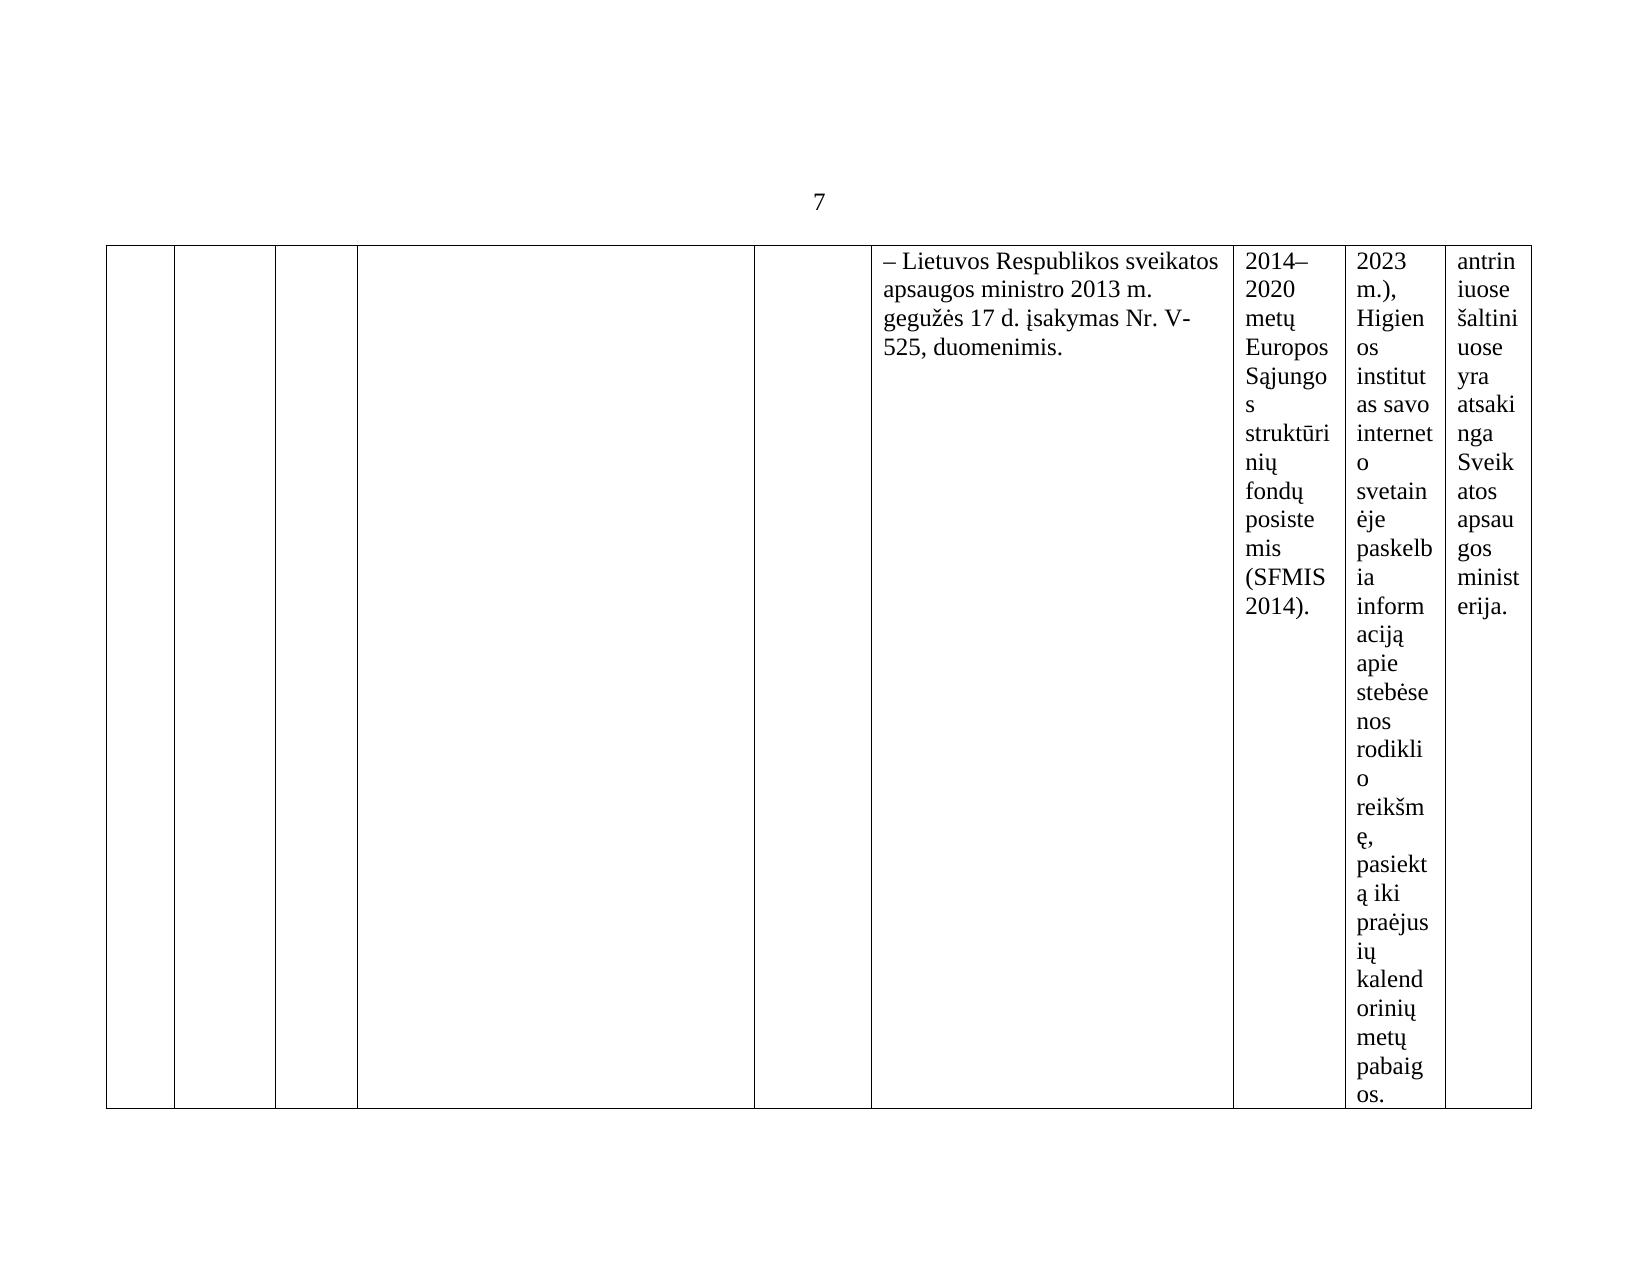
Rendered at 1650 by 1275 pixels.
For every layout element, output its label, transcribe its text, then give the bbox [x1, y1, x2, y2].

table_cell [358, 246, 754, 1108]
table_cell – Lietuvos Respublikos sveikatos apsaugos ministro 2013 m. gegužės 17 d. įsakymas Nr. V-525, duomenimis. [872, 246, 1233, 1108]
table_cell antriniuose šaltiniuose yra atsakinga Sveikatos apsaugos ministerija. [1446, 246, 1531, 1108]
table_cell [755, 246, 871, 1108]
table_cell [175, 246, 275, 1108]
table_cell 2014–2020 metų Europos Sąjungos struktūrinių fondų posistemis (SFMIS2014). [1234, 246, 1345, 1108]
table_cell [107, 246, 174, 1108]
table_cell 2023 m.), Higienos institutas savo interneto svetainėje paskelbia informaciją apie stebėsenos rodiklio reikšmę, pasiektą iki praėjusių kalendorinių metų pabaigos. [1346, 246, 1445, 1108]
table_cell [276, 246, 357, 1108]
